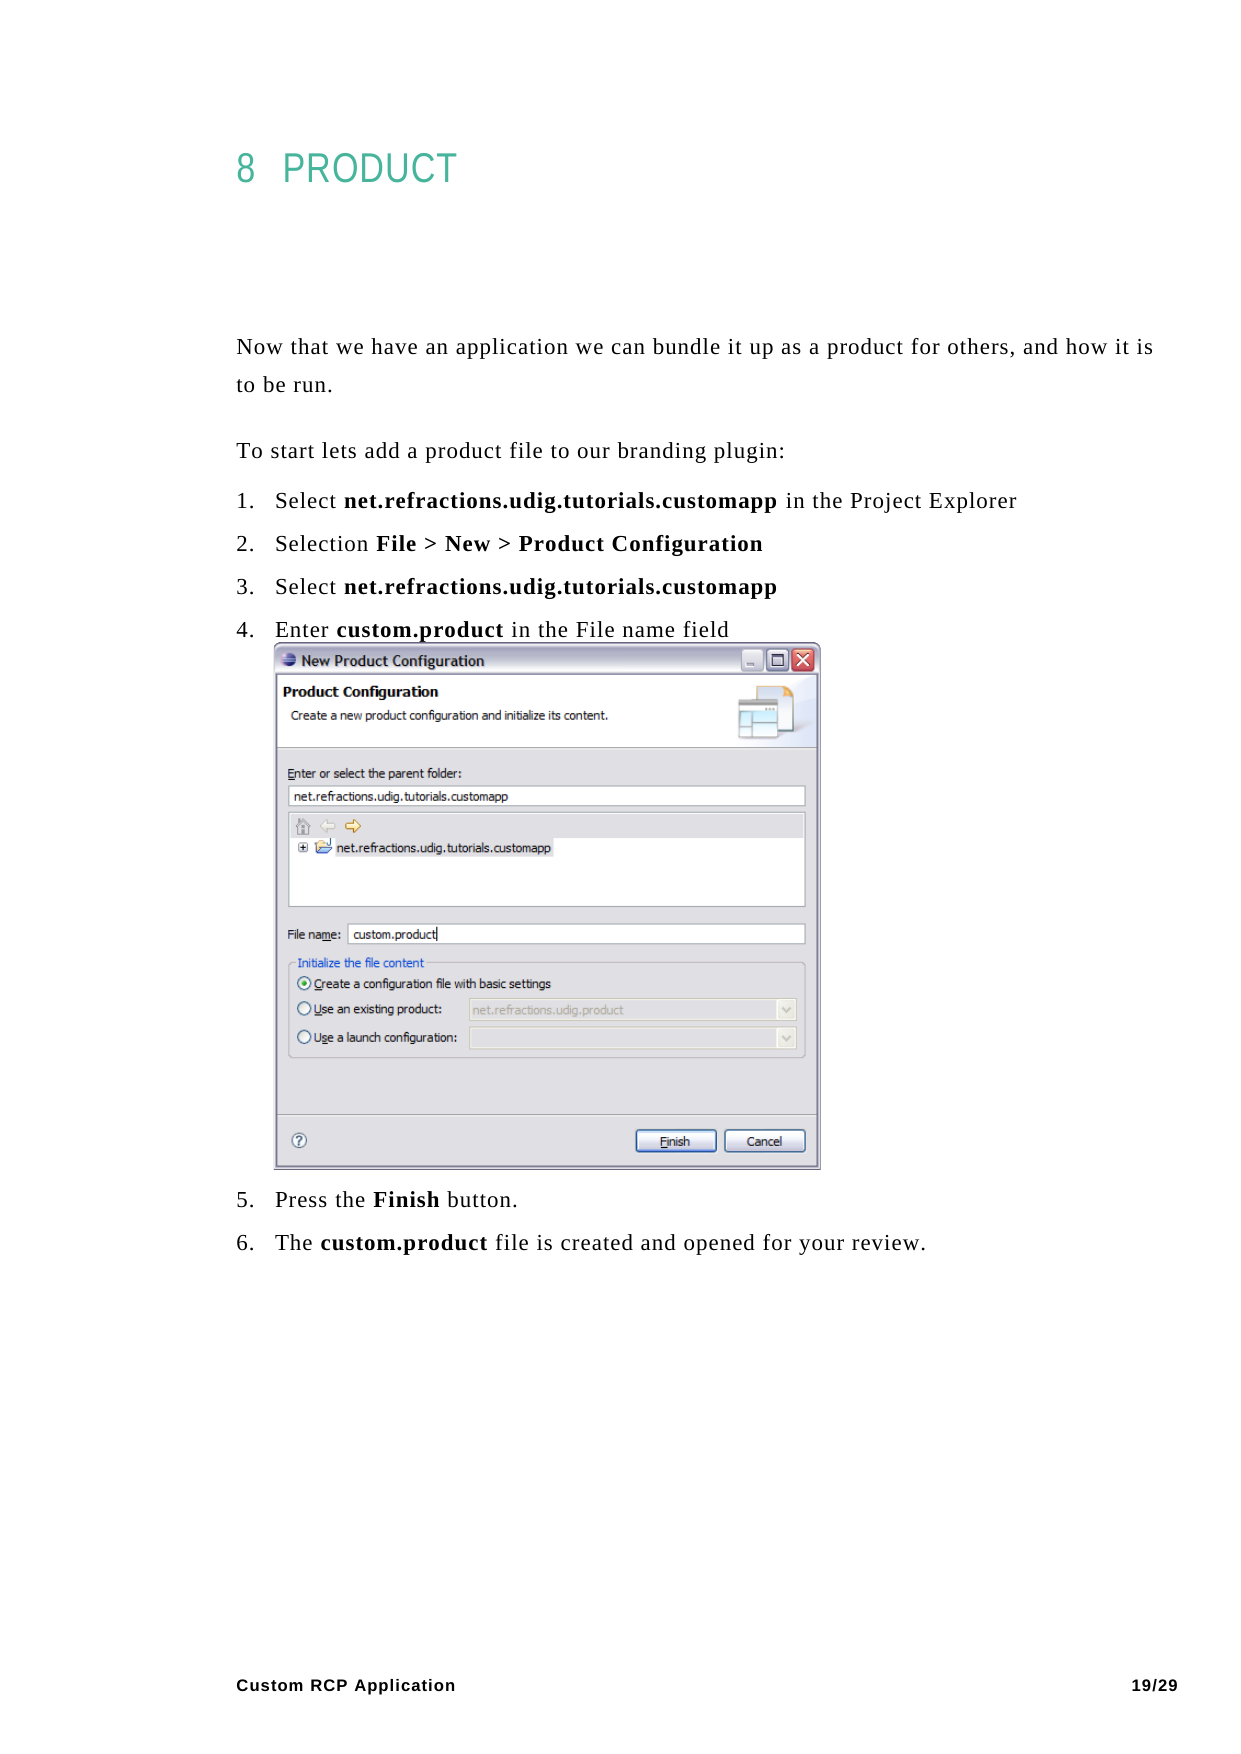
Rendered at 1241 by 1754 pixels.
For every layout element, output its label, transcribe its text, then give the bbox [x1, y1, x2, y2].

list The custom.product file is created and opened for your review. [236, 1229, 1181, 1256]
text Now that we have an application we can bundle it up as a product for others, and how it is to be run. [236, 322, 1181, 397]
subtitle Product [236, 143, 1181, 191]
text To start lets add a product file to our branding plugin: [236, 426, 1181, 464]
list Select net.refractions.udig.tutorials.customapp [236, 573, 1181, 599]
list Press the Finish button. [236, 1186, 1181, 1213]
list Selection File > New > Product Configuration [236, 530, 1181, 556]
list Enter custom.product in the File name field [236, 616, 1181, 642]
list Select net.refractions.udig.tutorials.customapp in the Project Explorer [236, 487, 1181, 513]
picture [273, 642, 821, 1170]
